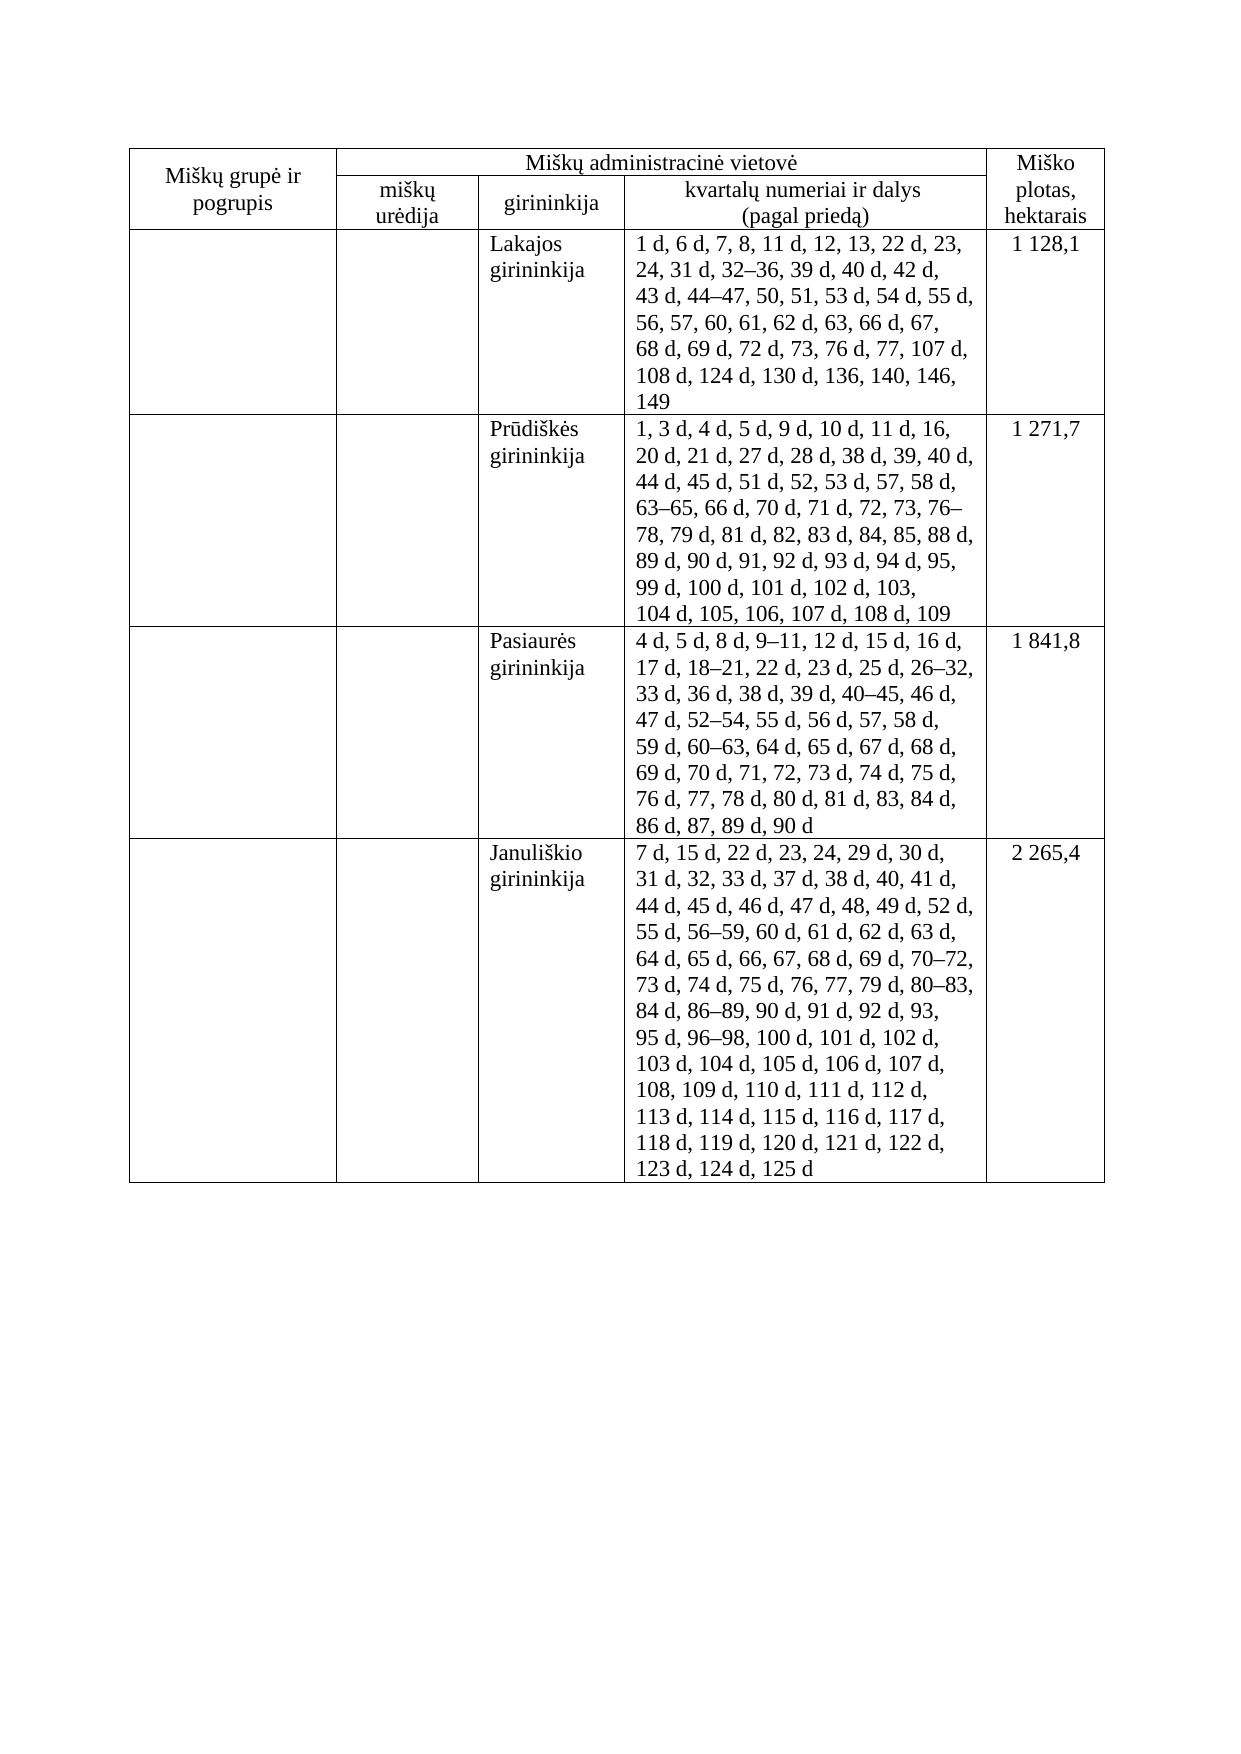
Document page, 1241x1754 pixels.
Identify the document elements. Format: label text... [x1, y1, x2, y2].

table_cell [337, 839, 478, 1182]
table_cell [130, 839, 336, 1182]
table_cell Januliškio girininkija [479, 839, 624, 1182]
table_cell [337, 627, 478, 838]
table_cell [337, 415, 478, 626]
table_cell 1 128,1 [987, 230, 1104, 414]
table_cell 1 271,7 [987, 415, 1104, 626]
table_cell [130, 415, 336, 626]
table_cell [337, 230, 478, 414]
table_header Miškų grupė ir pogrupis [130, 149, 336, 229]
table_cell 2 265,4 [987, 839, 1104, 1182]
table_cell Prūdiškės girininkija [479, 415, 624, 626]
table_cell girininkija [479, 176, 624, 229]
table_cell miškų urėdija [337, 176, 478, 229]
table_header Miškų administracinė vietovė [337, 149, 986, 175]
table_cell Pasiaurės girininkija [479, 627, 624, 838]
table_header Miško plotas, hektarais [987, 149, 1104, 229]
table_cell 1 841,8 [987, 627, 1104, 838]
table_cell 4 d, 5 d, 8 d, 9–11, 12 d, 15 d, 16 d, 17 d, 18–21, 22 d, 23 d, 25 d, 26–32, 33 d, 36 d, 38 d, 39 d, 40–45, 46 d, 47 d, 52–54, 55 d, 56 d, 57, 58 d, 59 d, 60–63, 64 d, 65 d, 67 d, 68 d, 69 d, 70 d, 71, 72, 73 d, 74 d, 75 d, 76 d, 77, 78 d, 80 d, 81 d, 83, 84 d, 86 d, 87, 89 d, 90 d [625, 627, 986, 838]
table_cell [130, 627, 336, 838]
table_cell 1, 3 d, 4 d, 5 d, 9 d, 10 d, 11 d, 16, 20 d, 21 d, 27 d, 28 d, 38 d, 39, 40 d, 44 d, 45 d, 51 d, 52, 53 d, 57, 58 d, 63–65, 66 d, 70 d, 71 d, 72, 73, 76–78, 79 d, 81 d, 82, 83 d, 84, 85, 88 d, 89 d, 90 d, 91, 92 d, 93 d, 94 d, 95, 99 d, 100 d, 101 d, 102 d, 103, 104 d, 105, 106, 107 d, 108 d, 109 [625, 415, 986, 626]
table_cell Lakajos girininkija [479, 230, 624, 414]
table_cell 1 d, 6 d, 7, 8, 11 d, 12, 13, 22 d, 23, 24, 31 d, 32–36, 39 d, 40 d, 42 d, 43 d, 44–47, 50, 51, 53 d, 54 d, 55 d, 56, 57, 60, 61, 62 d, 63, 66 d, 67, 68 d, 69 d, 72 d, 73, 76 d, 77, 107 d, 108 d, 124 d, 130 d, 136, 140, 146, 149 [625, 230, 986, 414]
table_cell 7 d, 15 d, 22 d, 23, 24, 29 d, 30 d, 31 d, 32, 33 d, 37 d, 38 d, 40, 41 d, 44 d, 45 d, 46 d, 47 d, 48, 49 d, 52 d, 55 d, 56–59, 60 d, 61 d, 62 d, 63 d, 64 d, 65 d, 66, 67, 68 d, 69 d, 70–72, 73 d, 74 d, 75 d, 76, 77, 79 d, 80–83, 84 d, 86–89, 90 d, 91 d, 92 d, 93, 95 d, 96–98, 100 d, 101 d, 102 d, 103 d, 104 d, 105 d, 106 d, 107 d, 108, 109 d, 110 d, 111 d, 112 d, 113 d, 114 d, 115 d, 116 d, 117 d, 118 d, 119 d, 120 d, 121 d, 122 d, 123 d, 124 d, 125 d [625, 839, 986, 1182]
table_cell [130, 230, 336, 414]
table_cell kvartalų numeriai ir dalys (pagal priedą) [625, 176, 986, 229]
